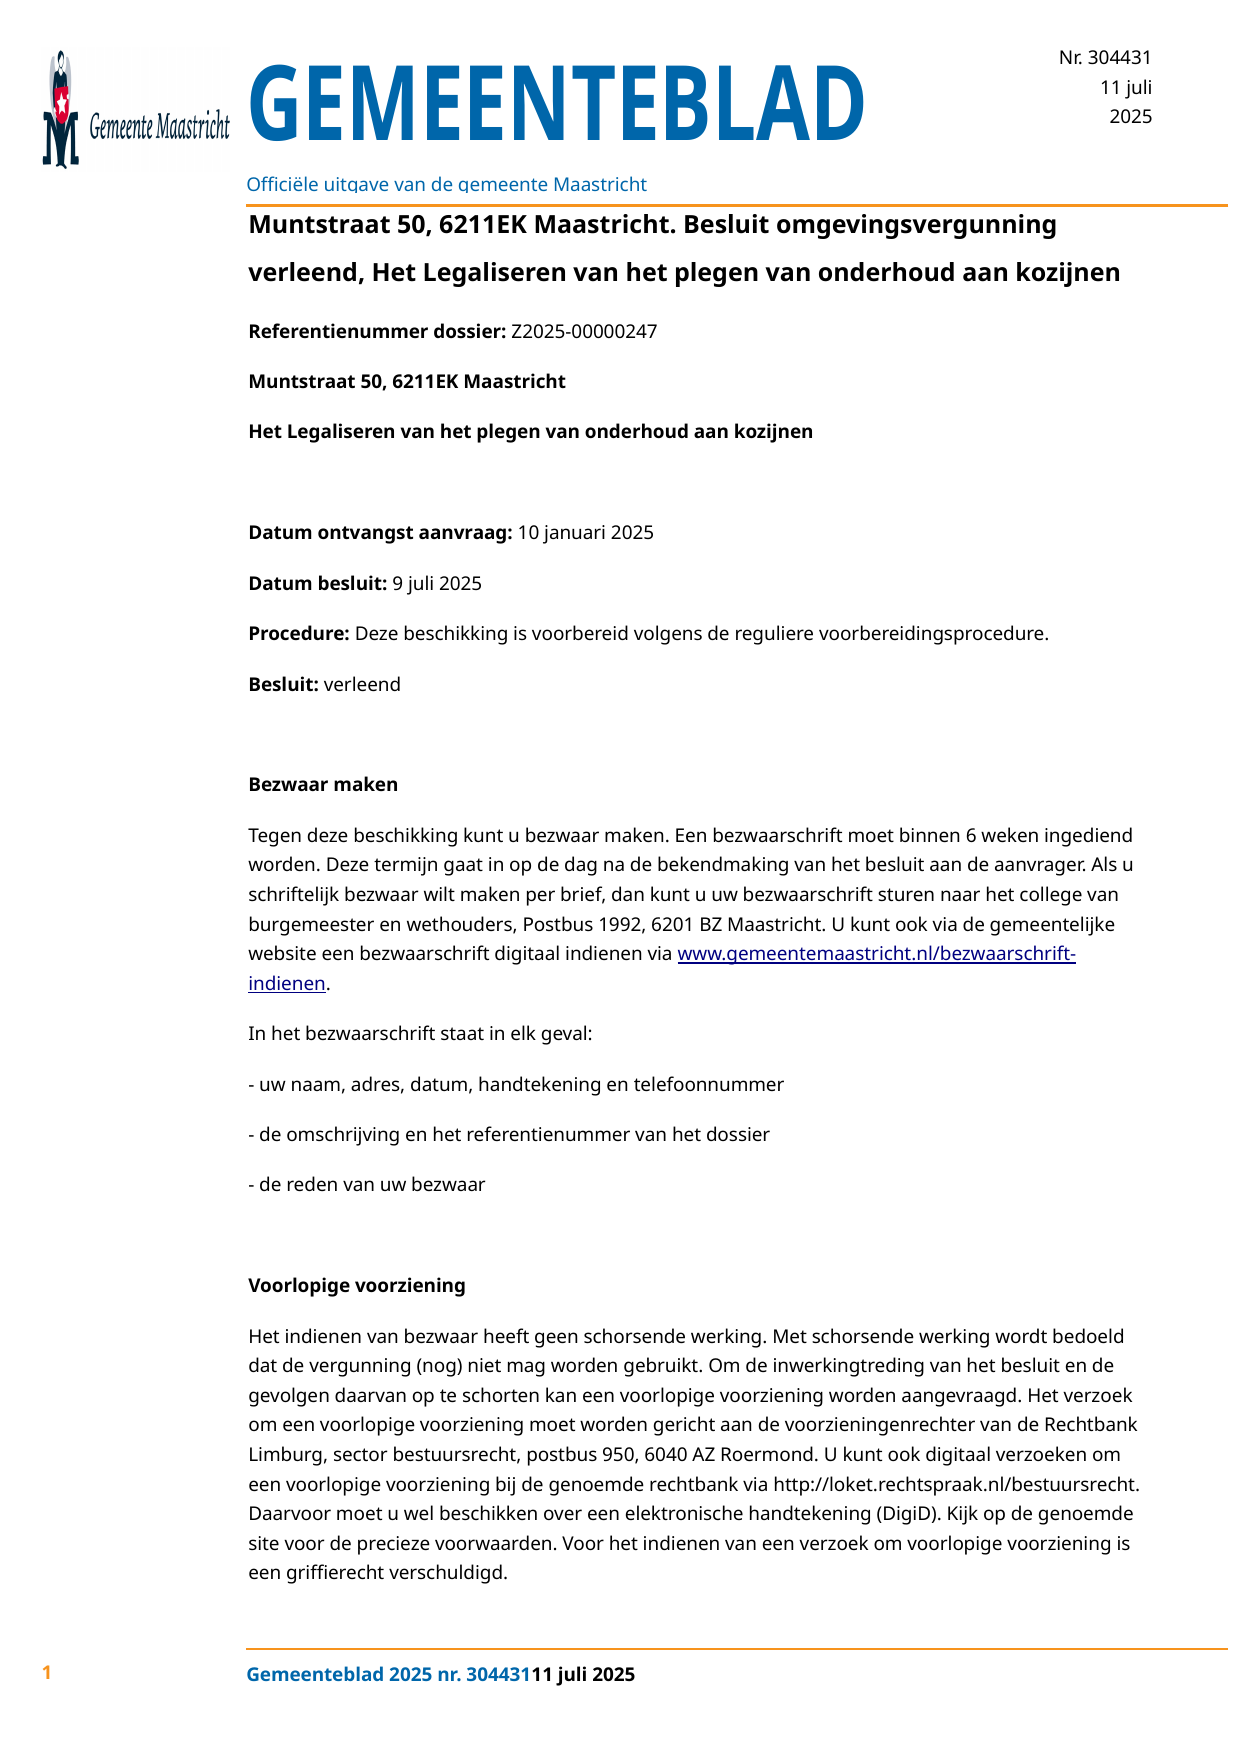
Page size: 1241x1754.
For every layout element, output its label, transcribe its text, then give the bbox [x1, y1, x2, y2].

text Muntstraat 50, 6211EK Maastricht. Besluit omgevingsvergunning verleend, Het Legaliseren van het plegen van onderhoud aan kozijnen [248, 207, 1152, 288]
text - uw naam, adres, datum, handtekening en telefoonnummer [248, 1071, 1152, 1097]
text Bezwaar maken [248, 772, 1152, 797]
text Procedure: Deze beschikking is voorbereid volgens de reguliere voorbereidingsprocedure. [248, 620, 1152, 646]
text Datum besluit: 9 juli 2025 [248, 570, 1152, 596]
text Muntstraat 50, 6211EK Maastricht [248, 368, 1152, 394]
text Voorlopige voorziening [248, 1272, 1152, 1298]
text Besluit: verleend [248, 671, 1152, 697]
text - de reden van uw bezwaar [248, 1172, 1152, 1197]
text Het indienen van bezwaar heeft geen schorsende werking. Met schorsende werking wordt bedoeld dat de vergunning (nog) niet mag worden gebruikt. Om de inwerkingtreding van het besluit en de gevolgen daarvan op te schorten kan een voorlopige voorziening worden aangevraagd. Het verzoek om een voorlopige voorziening moet worden gericht aan de voorzieningenrechter van de Rechtbank Limburg, sector bestuursrecht, postbus 950, 6040 AZ Roermond. U kunt ook digitaal verzoeken om een voorlopige voorziening bij de genoemde rechtbank via http://loket.rechtspraak.nl/bestuursrecht. Daarvoor moet u wel beschikken over een elektronische handtekening (DigiD). Kijk op de genoemde site voor de precieze voorwaarden. Voor het indienen van een verzoek om voorlopige voorziening is een griffierecht verschuldigd. [248, 1323, 1152, 1585]
text Datum ontvangst aanvraag: 10 januari 2025 [248, 519, 1152, 545]
picture [41, 47, 231, 172]
text In het bezwaarschrift staat in elk geval: [248, 1020, 1152, 1046]
text Het Legaliseren van het plegen van onderhoud aan kozijnen [248, 419, 1152, 444]
text - de omschrijving en het referentienummer van het dossier [248, 1121, 1152, 1147]
text Referentienummer dossier: Z2025-00000247 [248, 318, 1152, 344]
text Tegen deze beschikking kunt u bezwaar maken. Een bezwaarschrift moet binnen 6 weken ingediend worden. Deze termijn gaat in op de dag na de bekendmaking van het besluit aan de aanvrager. Als u schriftelijk bezwaar wilt maken per brief, dan kunt u uw bezwaarschrift sturen naar het college van burgemeester en wethouders, Postbus 1992, 6201 BZ Maastricht. U kunt ook via de gemeentelijke website een bezwaarschrift digitaal indienen via www.gemeentemaastricht.nl/bezwaarschrift-indienen. [248, 822, 1152, 996]
